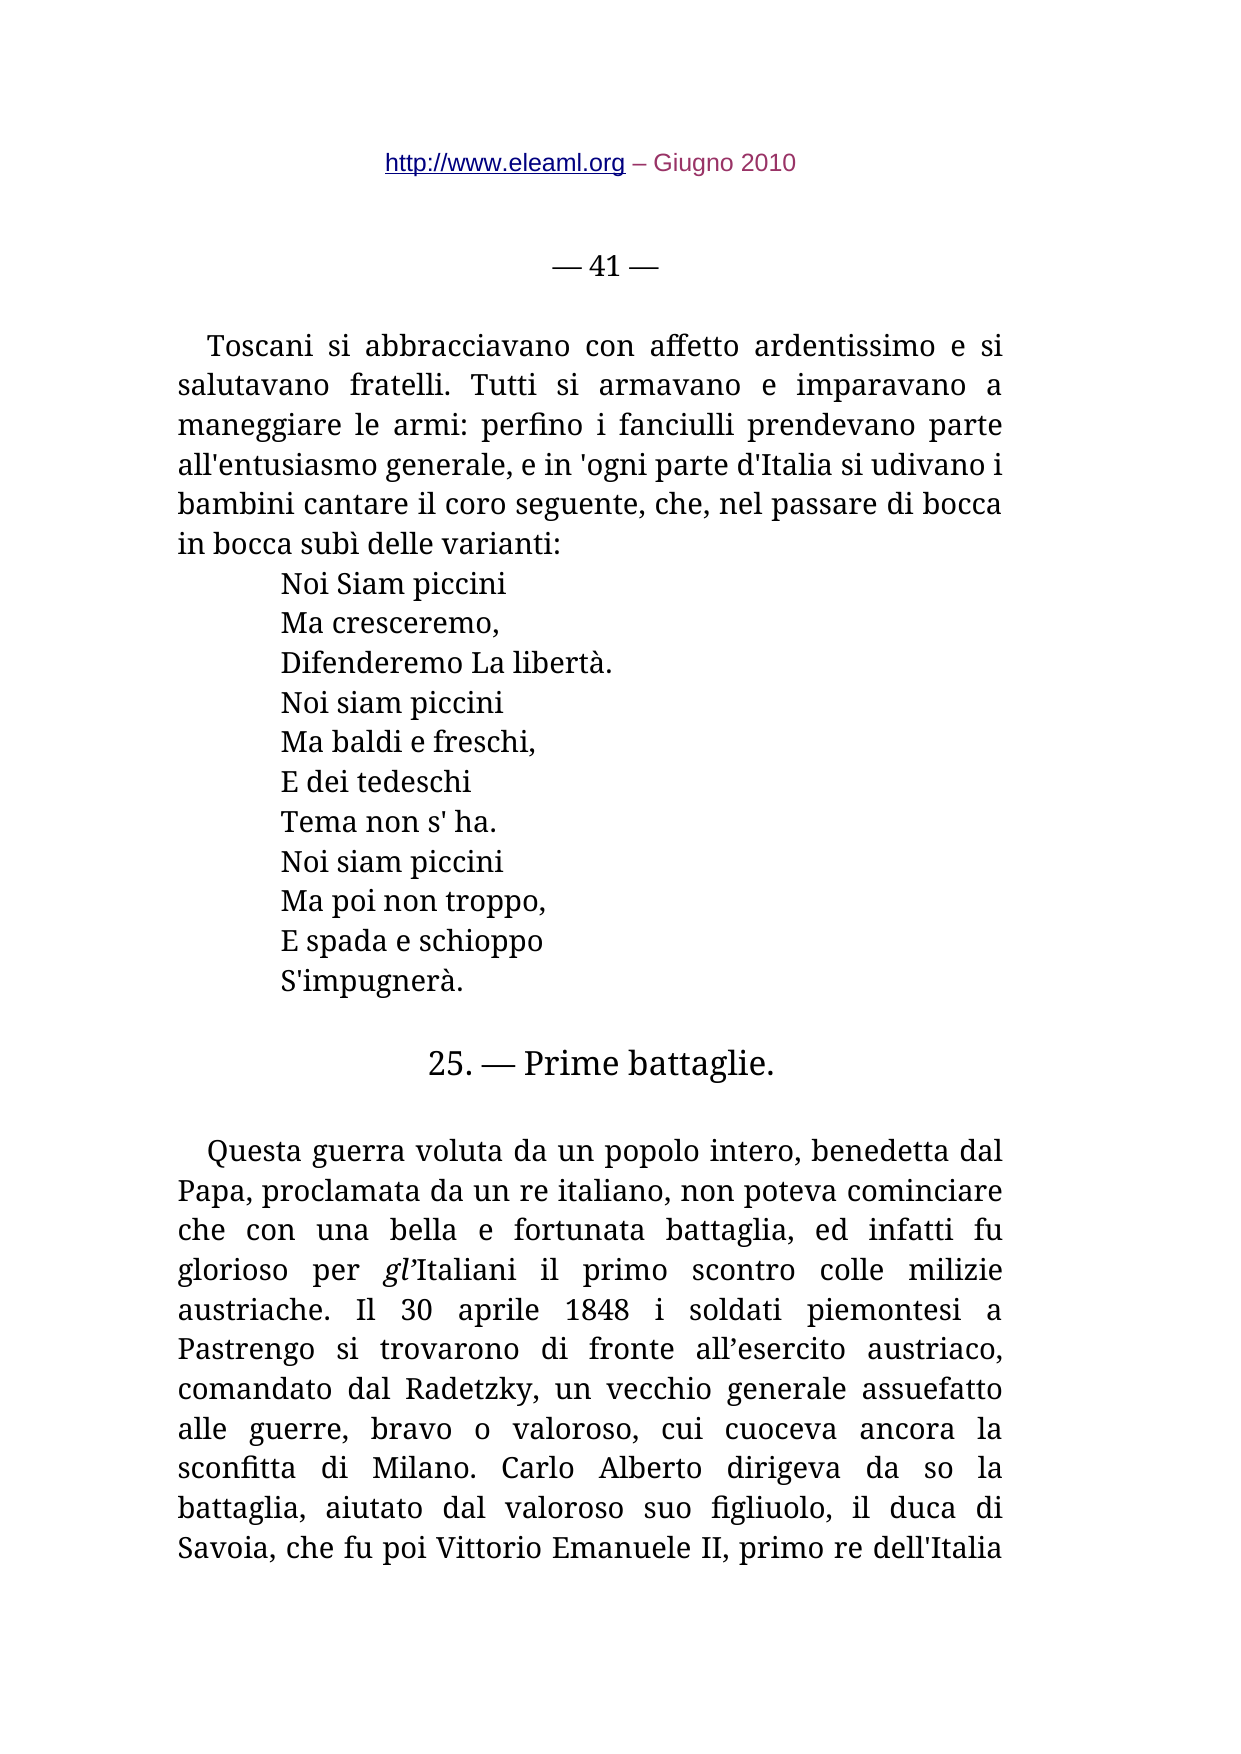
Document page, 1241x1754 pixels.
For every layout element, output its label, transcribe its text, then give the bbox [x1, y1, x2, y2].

text S'impugnerà. [251, 960, 1004, 999]
text Toscani si abbracciavano con affetto ardentissimo e si salutavano fratelli. Tutti si armavano e imparavano a maneggiare le armi: perfino i fanciulli prendevano parte all'entusiasmo generale, e in 'ogni parte d'Italia si udivano i bambini cantare il coro seguente, che, nel passare di bocca in bocca subì delle varianti: [177, 325, 1004, 563]
text Ma poi non troppo, [251, 881, 1004, 920]
text Tema non s' ha. [251, 801, 1004, 841]
text — 41 — [177, 246, 1004, 285]
text Noi Siam piccini [251, 563, 1004, 603]
text Ma baldi e freschi, [251, 722, 1004, 761]
text E dei tedeschi [251, 761, 1004, 801]
text Ma cresceremo, [251, 603, 1004, 642]
text 25. — Prime battaglie. [177, 1039, 1004, 1085]
text Difenderemo La libertà. [251, 642, 1004, 682]
text E spada e schioppo [251, 920, 1004, 960]
text Questa guerra voluta da un popolo intero, benedetta dal Papa, proclamata da un re italiano, non poteva cominciare che con una bella e fortunata battaglia, ed infatti fu glorioso per gl’Italiani il primo scontro colle milizie austriache. Il 30 aprile 1848 i soldati piemontesi a Pastrengo si trovarono di fronte all’esercito austriaco, comandato dal Radetzky, un vecchio generale assuefatto alle guerre, bravo o valoroso, cui cuoceva ancora la sconfitta di Milano. Carlo Alberto dirigeva da so la battaglia, aiutato dal valoroso suo figliuolo, il duca di Savoia, che fu poi Vittorio Emanuele II, primo re dell'Italia [177, 1130, 1004, 1567]
text Noi siam piccini [251, 682, 1004, 722]
text Noi siam piccini [251, 841, 1004, 881]
